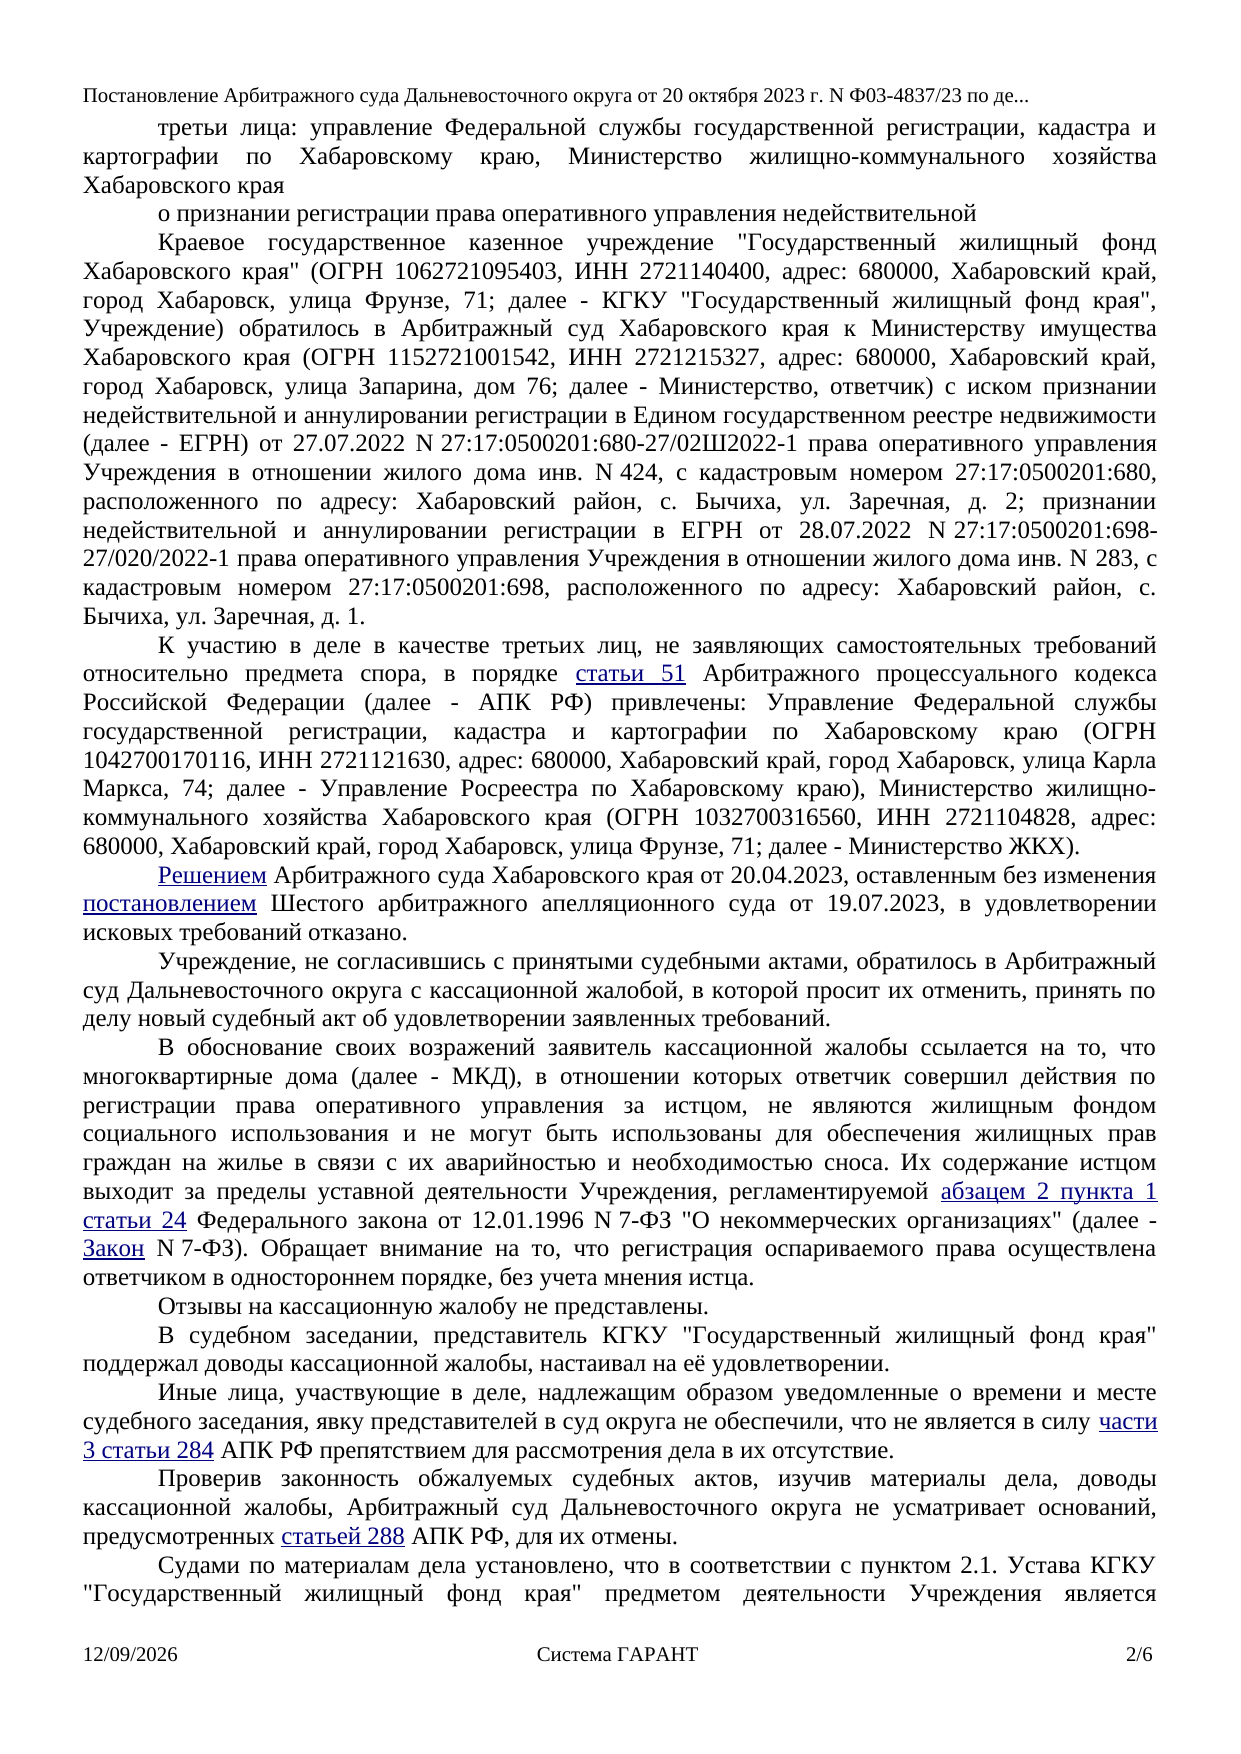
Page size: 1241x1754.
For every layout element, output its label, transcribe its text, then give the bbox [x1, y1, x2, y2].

text Учреждение, не согласившись с принятыми судебными актами, обратилось в Арбитражный суд Дальневосточного округа с кассационной жалобой, в которой просит их отменить, принять по делу новый судебный акт об удовлетворении заявленных требований. [83, 946, 1157, 1032]
text Решением Арбитражного суда Хабаровского края от 20.04.2023, оставленным без изменения постановлением Шестого арбитражного апелляционного суда от 19.07.2023, в удовлетворении исковых требований отказано. [83, 860, 1157, 946]
text В обоснование своих возражений заявитель кассационной жалобы ссылается на то, что многоквартирные дома (далее - МКД), в отношении которых ответчик совершил действия по регистрации права оперативного управления за истцом, не являются жилищным фондом социального использования и не могут быть использованы для обеспечения жилищных прав граждан на жилье в связи с их аварийностью и необходимостью сноса. Их содержание истцом выходит за пределы уставной деятельности Учреждения, регламентируемой абзацем 2 пункта 1 статьи 24 Федерального закона от 12.01.1996 N 7-ФЗ "О некоммерческих организациях" (далее - Закон N 7-ФЗ). Обращает внимание на то, что регистрация оспариваемого права осуществлена ответчиком в одностороннем порядке, без учета мнения истца. [83, 1032, 1157, 1291]
text Проверив законность обжалуемых судебных актов, изучив материалы дела, доводы кассационной жалобы, Арбитражный суд Дальневосточного округа не усматривает оснований, предусмотренных статьей 288 АПК РФ, для их отмены. [83, 1463, 1157, 1550]
text Краевое государственное казенное учреждение "Государственный жилищный фонд Хабаровского края" (ОГРН 1062721095403, ИНН 2721140400, адрес: 680000, Хабаровский край, город Хабаровск, улица Фрунзе, 71; далее - КГКУ "Государственный жилищный фонд края", Учреждение) обратилось в Арбитражный суд Хабаровского края к Министерству имущества Хабаровского края (ОГРН 1152721001542, ИНН 2721215327, адрес: 680000, Хабаровский край, город Хабаровск, улица Запарина, дом 76; далее - Министерство, ответчик) с иском признании недействительной и аннулировании регистрации в Едином государственном реестре недвижимости (далее - ЕГРН) от 27.07.2022 N 27:17:0500201:680-27/02Ш2022-1 права оперативного управления Учреждения в отношении жилого дома инв. N 424, с кадастровым номером 27:17:0500201:680, расположенного по адресу: Хабаровский район, с. Бычиха, ул. Заречная, д. 2; признании недействительной и аннулировании регистрации в ЕГРН от 28.07.2022 N 27:17:0500201:698-27/020/2022-1 права оперативного управления Учреждения в отношении жилого дома инв. N 283, с кадастровым номером 27:17:0500201:698, расположенного по адресу: Хабаровский район, с. Бычиха, ул. Заречная, д. 1. [83, 227, 1157, 630]
text третьи лица: управление Федеральной службы государственной регистрации, кадастра и картографии по Хабаровскому краю, Министерство жилищно-коммунального хозяйства Хабаровского края [83, 112, 1157, 198]
text о признании регистрации права оперативного управления недействительной [83, 198, 1157, 227]
text К участию в деле в качестве третьих лиц, не заявляющих самостоятельных требований относительно предмета спора, в порядке статьи 51 Арбитражного процессуального кодекса Российской Федерации (далее - АПК РФ) привлечены: Управление Федеральной службы государственной регистрации, кадастра и картографии по Хабаровскому краю (ОГРН 1042700170116, ИНН 2721121630, адрес: 680000, Хабаровский край, город Хабаровск, улица Карла Маркса, 74; далее - Управление Росреестра по Хабаровскому краю), Министерство жилищно-коммунального хозяйства Хабаровского края (ОГРН 1032700316560, ИНН 2721104828, адрес: 680000, Хабаровский край, город Хабаровск, улица Фрунзе, 71; далее - Министерство ЖКХ). [83, 630, 1157, 860]
text Иные лица, участвующие в деле, надлежащим образом уведомленные о времени и месте судебного заседания, явку представителей в суд округа не обеспечили, что не является в силу части 3 статьи 284 АПК РФ препятствием для рассмотрения дела в их отсутствие. [83, 1377, 1157, 1463]
text Судами по материалам дела установлено, что в соответствии с пунктом 2.1. Устава КГКУ "Государственный жилищный фонд края" предметом деятельности Учреждения является [83, 1550, 1157, 1607]
text Отзывы на кассационную жалобу не представлены. [83, 1291, 1157, 1320]
text В судебном заседании, представитель КГКУ "Государственный жилищный фонд края" поддержал доводы кассационной жалобы, настаивал на её удовлетворении. [83, 1320, 1157, 1377]
